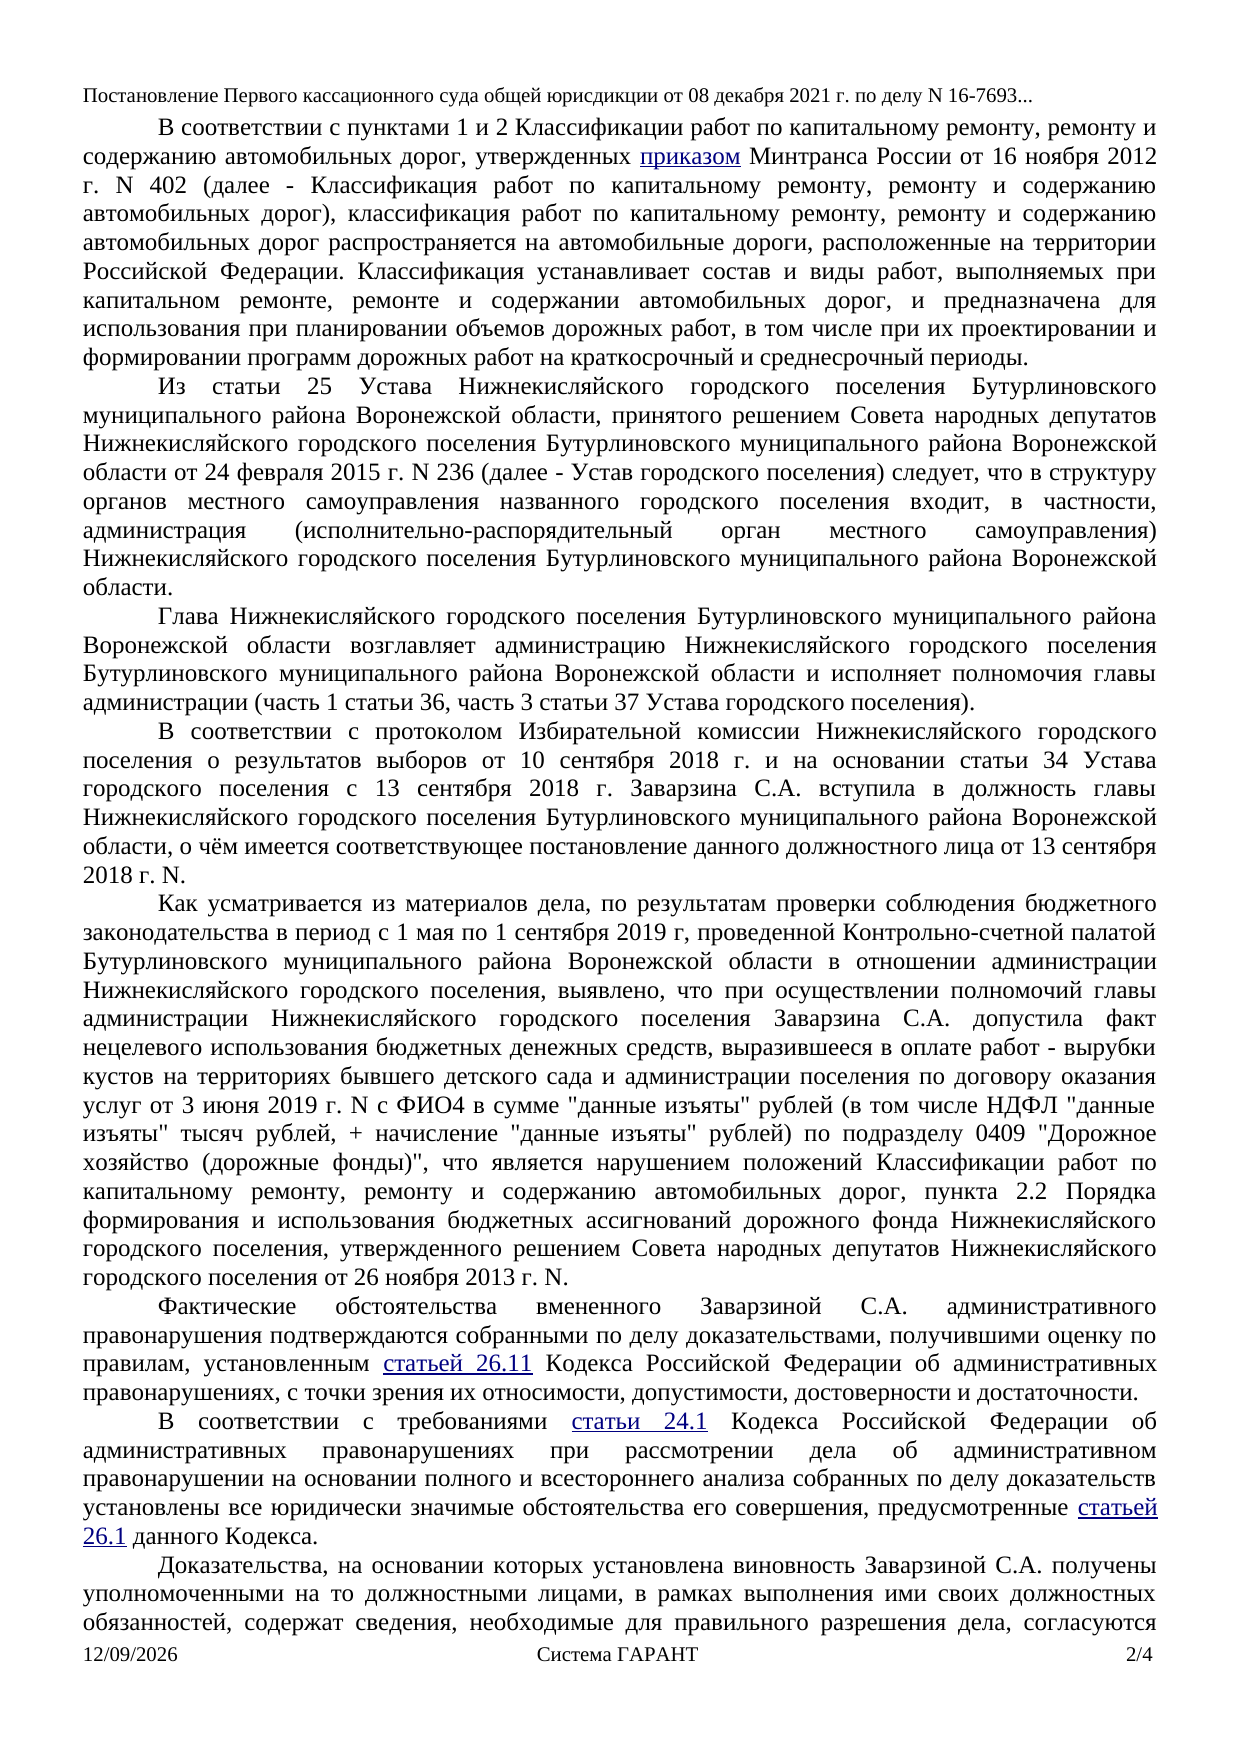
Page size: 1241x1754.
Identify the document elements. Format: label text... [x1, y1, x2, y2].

text Из статьи 25 Устава Нижнекисляйского городского поселения Бутурлиновского муниципального района Воронежской области, принятого решением Совета народных депутатов Нижнекисляйского городского поселения Бутурлиновского муниципального района Воронежской области от 24 февраля 2015 г. N 236 (далее - Устав городского поселения) следует, что в структуру органов местного самоуправления названного городского поселения входит, в частности, администрация (исполнительно-распорядительный орган местного самоуправления) Нижнекисляйского городского поселения Бутурлиновского муниципального района Воронежской области. [83, 371, 1157, 601]
text В соответствии с протоколом Избирательной комиссии Нижнекисляйского городского поселения о результатов выборов от 10 сентября 2018 г. и на основании статьи 34 Устава городского поселения с 13 сентября 2018 г. Заварзина С.А. вступила в должность главы Нижнекисляйского городского поселения Бутурлиновского муниципального района Воронежской области, о чём имеется соответствующее постановление данного должностного лица от 13 сентября 2018 г. N. [83, 716, 1157, 888]
text Фактические обстоятельства вмененного Заварзиной С.А. административного правонарушения подтверждаются собранными по делу доказательствами, получившими оценку по правилам, установленным статьей 26.11 Кодекса Российской Федерации об административных правонарушениях, с точки зрения их относимости, допустимости, достоверности и достаточности. [83, 1291, 1157, 1406]
text Доказательства, на основании которых установлена виновность Заварзиной С.А. получены уполномоченными на то должностными лицами, в рамках выполнения ими своих должностных обязанностей, содержат сведения, необходимые для правильного разрешения дела, согласуются [83, 1550, 1157, 1636]
text В соответствии с требованиями статьи 24.1 Кодекса Российской Федерации об административных правонарушениях при рассмотрении дела об административном правонарушении на основании полного и всестороннего анализа собранных по делу доказательств установлены все юридически значимые обстоятельства его совершения, предусмотренные статьей 26.1 данного Кодекса. [83, 1406, 1157, 1550]
text Как усматривается из материалов дела, по результатам проверки соблюдения бюджетного законодательства в период с 1 мая по 1 сентября 2019 г, проведенной Контрольно-счетной палатой Бутурлиновского муниципального района Воронежской области в отношении администрации Нижнекисляйского городского поселения, выявлено, что при осуществлении полномочий главы администрации Нижнекисляйского городского поселения Заварзина С.А. допустила факт нецелевого использования бюджетных денежных средств, выразившееся в оплате работ - вырубки кустов на территориях бывшего детского сада и администрации поселения по договору оказания услуг от 3 июня 2019 г. N с ФИО4 в сумме "данные изъяты" рублей (в том числе НДФЛ "данные изъяты" тысяч рублей, + начисление "данные изъяты" рублей) по подразделу 0409 "Дорожное хозяйство (дорожные фонды)", что является нарушением положений Классификации работ по капитальному ремонту, ремонту и содержанию автомобильных дорог, пункта 2.2 Порядка формирования и использования бюджетных ассигнований дорожного фонда Нижнекисляйского городского поселения, утвержденного решением Совета народных депутатов Нижнекисляйского городского поселения от 26 ноября 2013 г. N. [83, 888, 1157, 1291]
text Глава Нижнекисляйского городского поселения Бутурлиновского муниципального района Воронежской области возглавляет администрацию Нижнекисляйского городского поселения Бутурлиновского муниципального района Воронежской области и исполняет полномочия главы администрации (часть 1 статьи 36, часть 3 статьи 37 Устава городского поселения). [83, 601, 1157, 716]
text В соответствии с пунктами 1 и 2 Классификации работ по капитальному ремонту, ремонту и содержанию автомобильных дорог, утвержденных приказом Минтранса России от 16 ноября 2012 г. N 402 (далее - Классификация работ по капитальному ремонту, ремонту и содержанию автомобильных дорог), классификация работ по капитальному ремонту, ремонту и содержанию автомобильных дорог распространяется на автомобильные дороги, расположенные на территории Российской Федерации. Классификация устанавливает состав и виды работ, выполняемых при капитальном ремонте, ремонте и содержании автомобильных дорог, и предназначена для использования при планировании объемов дорожных работ, в том числе при их проектировании и формировании программ дорожных работ на краткосрочный и среднесрочный периоды. [83, 112, 1157, 371]
